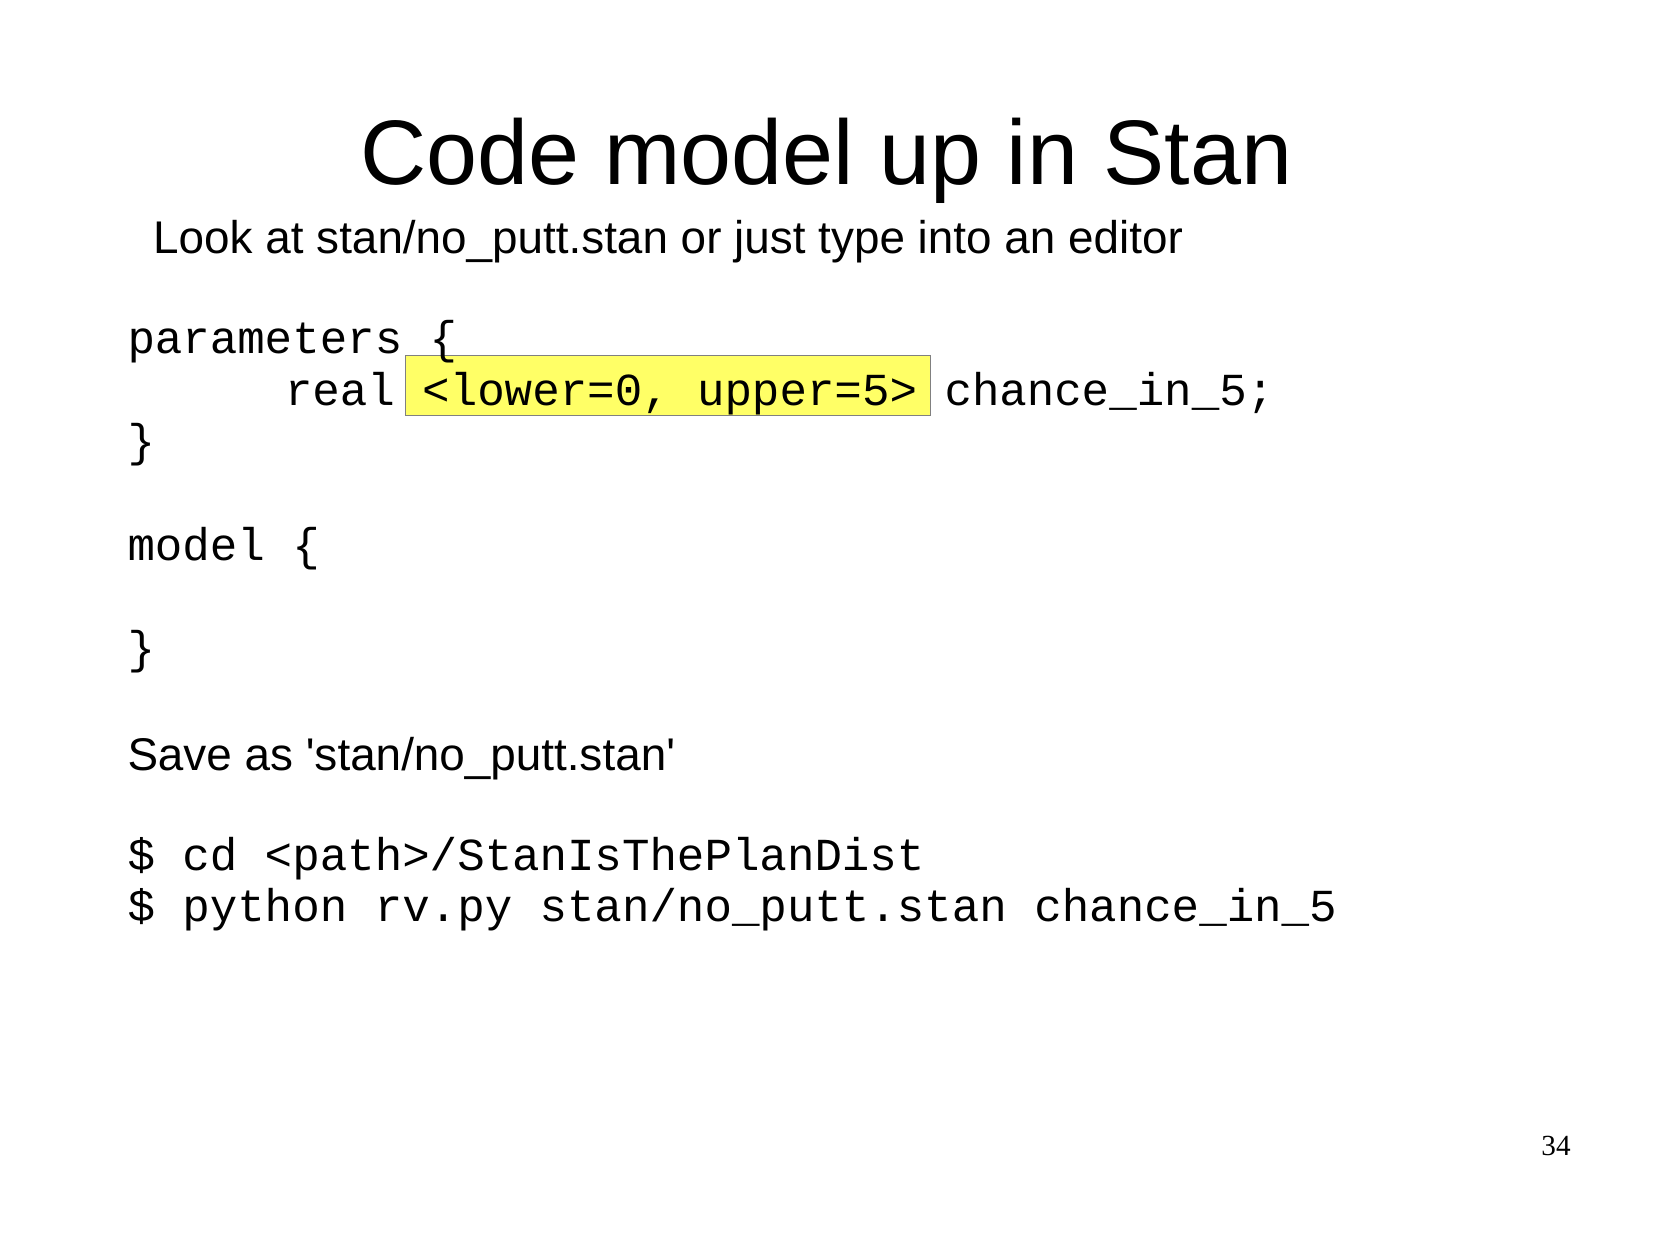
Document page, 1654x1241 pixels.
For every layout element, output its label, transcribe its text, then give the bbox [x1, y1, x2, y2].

text_box Look at stan/no_putt.stan or just type into an editor parameters { real <lower=0, upper=5> chance_in_5; } model { } Save as 'stan/no_putt.stan' $ cd <path>/StanIsThePlanDist $ python rv.py stan/no_putt.stan chance_in_5 [112, 204, 1467, 1120]
title Code model up in Stan [82, 49, 1571, 257]
